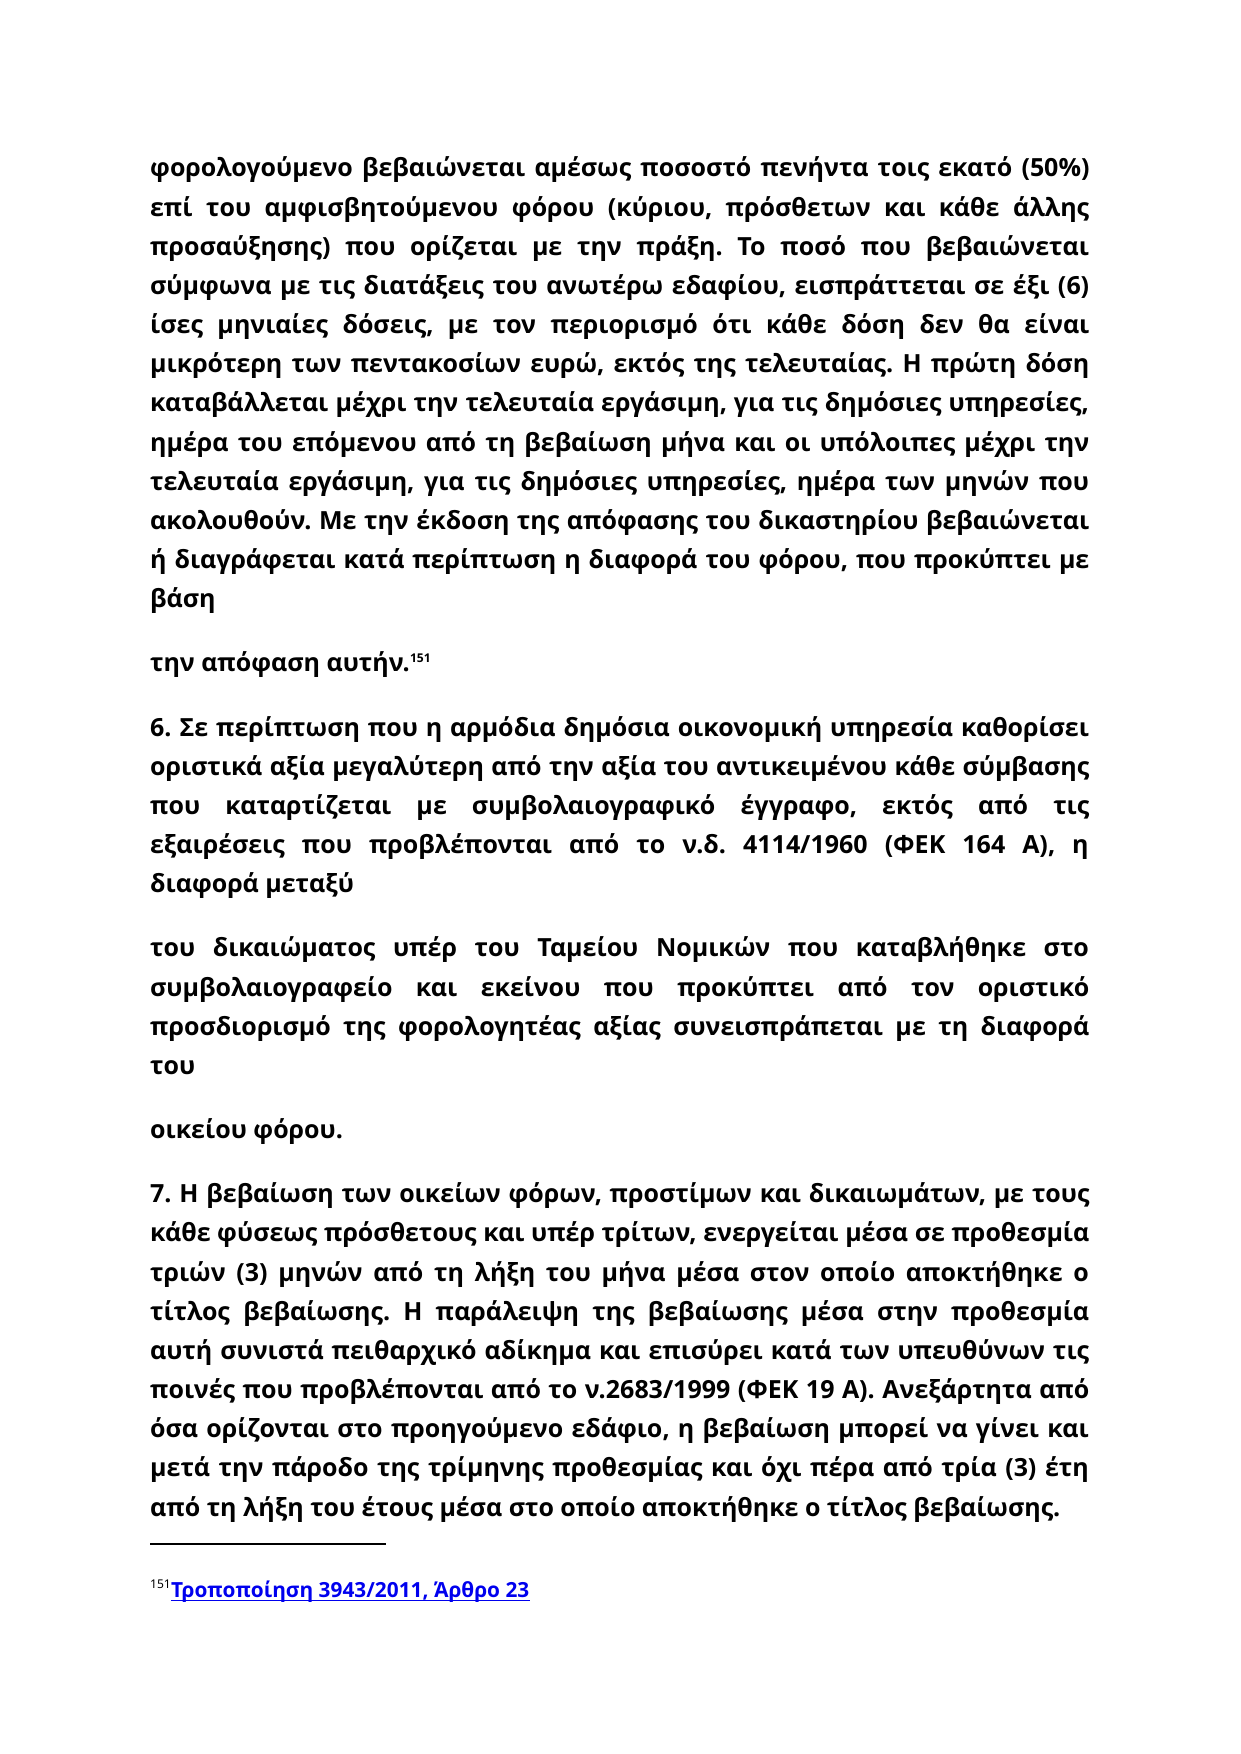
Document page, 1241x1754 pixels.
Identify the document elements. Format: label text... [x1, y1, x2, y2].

text φορολογούμενο βεβαιώνεται αμέσως ποσοστό πενήντα τοις εκατό (50%) επί του αμφισβητούμενου φόρου (κύριου, πρόσθετων και κάθε άλλης προσαύξησης) που ορίζεται με την πράξη. Το ποσό που βεβαιώνεται σύμφωνα με τις διατάξεις του ανωτέρω εδαφίου, εισπράττεται σε έξι (6) ίσες μηνιαίες δόσεις, με τον περιορισμό ότι κάθε δόση δεν θα είναι μικρότερη των πεντακοσίων ευρώ, εκτός της τελευταίας. Η πρώτη δόση καταβάλλεται μέχρι την τελευταία εργάσιμη, για τις δημόσιες υπηρεσίες, ημέρα του επόμενου από τη βεβαίωση μήνα και οι υπόλοιπες μέχρι την τελευταία εργάσιμη, για τις δημόσιες υπηρεσίες, ημέρα των μηνών που ακολουθούν. Με την έκδοση της απόφασης του δικαστηρίου βεβαιώνεται ή διαγράφεται κατά περίπτωση η διαφορά του φόρου, που προκύπτει με βάση [150, 150, 1090, 615]
text 6. Σε περίπτωση που η αρμόδια δημόσια οικονομική υπηρεσία καθορίσει οριστικά αξία μεγαλύτερη από την αξία του αντικειμένου κάθε σύμβασης που καταρτίζεται με συμβολαιογραφικό έγγραφο, εκτός από τις εξαιρέσεις που προβλέπονται από το ν.δ. 4114/1960 (ΦΕΚ 164 Α), η διαφορά μεταξύ [150, 709, 1090, 900]
text οικείου φόρου. [150, 1112, 1090, 1146]
text 7. Η βεβαίωση των οικείων φόρων, προστίμων και δικαιωμάτων, με τους κάθε φύσεως πρόσθετους και υπέρ τρίτων, ενεργείται μέσα σε προθεσμία τριών (3) μηνών από τη λήξη του μήνα μέσα στον οποίο αποκτήθηκε ο τίτλος βεβαίωσης. Η παράλειψη της βεβαίωσης μέσα στην προθεσμία αυτή συνιστά πειθαρχικό αδίκημα και επισύρει κατά των υπευθύνων τις ποινές που προβλέπονται από το ν.2683/1999 (ΦΕΚ 19 Α). Ανεξάρτητα από όσα ορίζονται στο προηγούμενο εδάφιο, η βεβαίωση μπορεί να γίνει και μετά την πάροδο της τρίμηνης προθεσμίας και όχι πέρα από τρία (3) έτη από τη λήξη του έτους μέσα στο οποίο αποκτήθηκε ο τίτλος βεβαίωσης. [150, 1176, 1090, 1523]
text την απόφαση αυτήν. [150, 645, 1090, 679]
text του δικαιώματος υπέρ του Ταμείου Νομικών που καταβλήθηκε στο συμβολαιογραφείο και εκείνου που προκύπτει από τον οριστικό προσδιορισμό της φορολογητέας αξίας συνεισπράπεται με τη διαφορά του [150, 930, 1090, 1082]
text Τροποποίηση 3943/2011, Άρθρο 23 [150, 1576, 1090, 1604]
